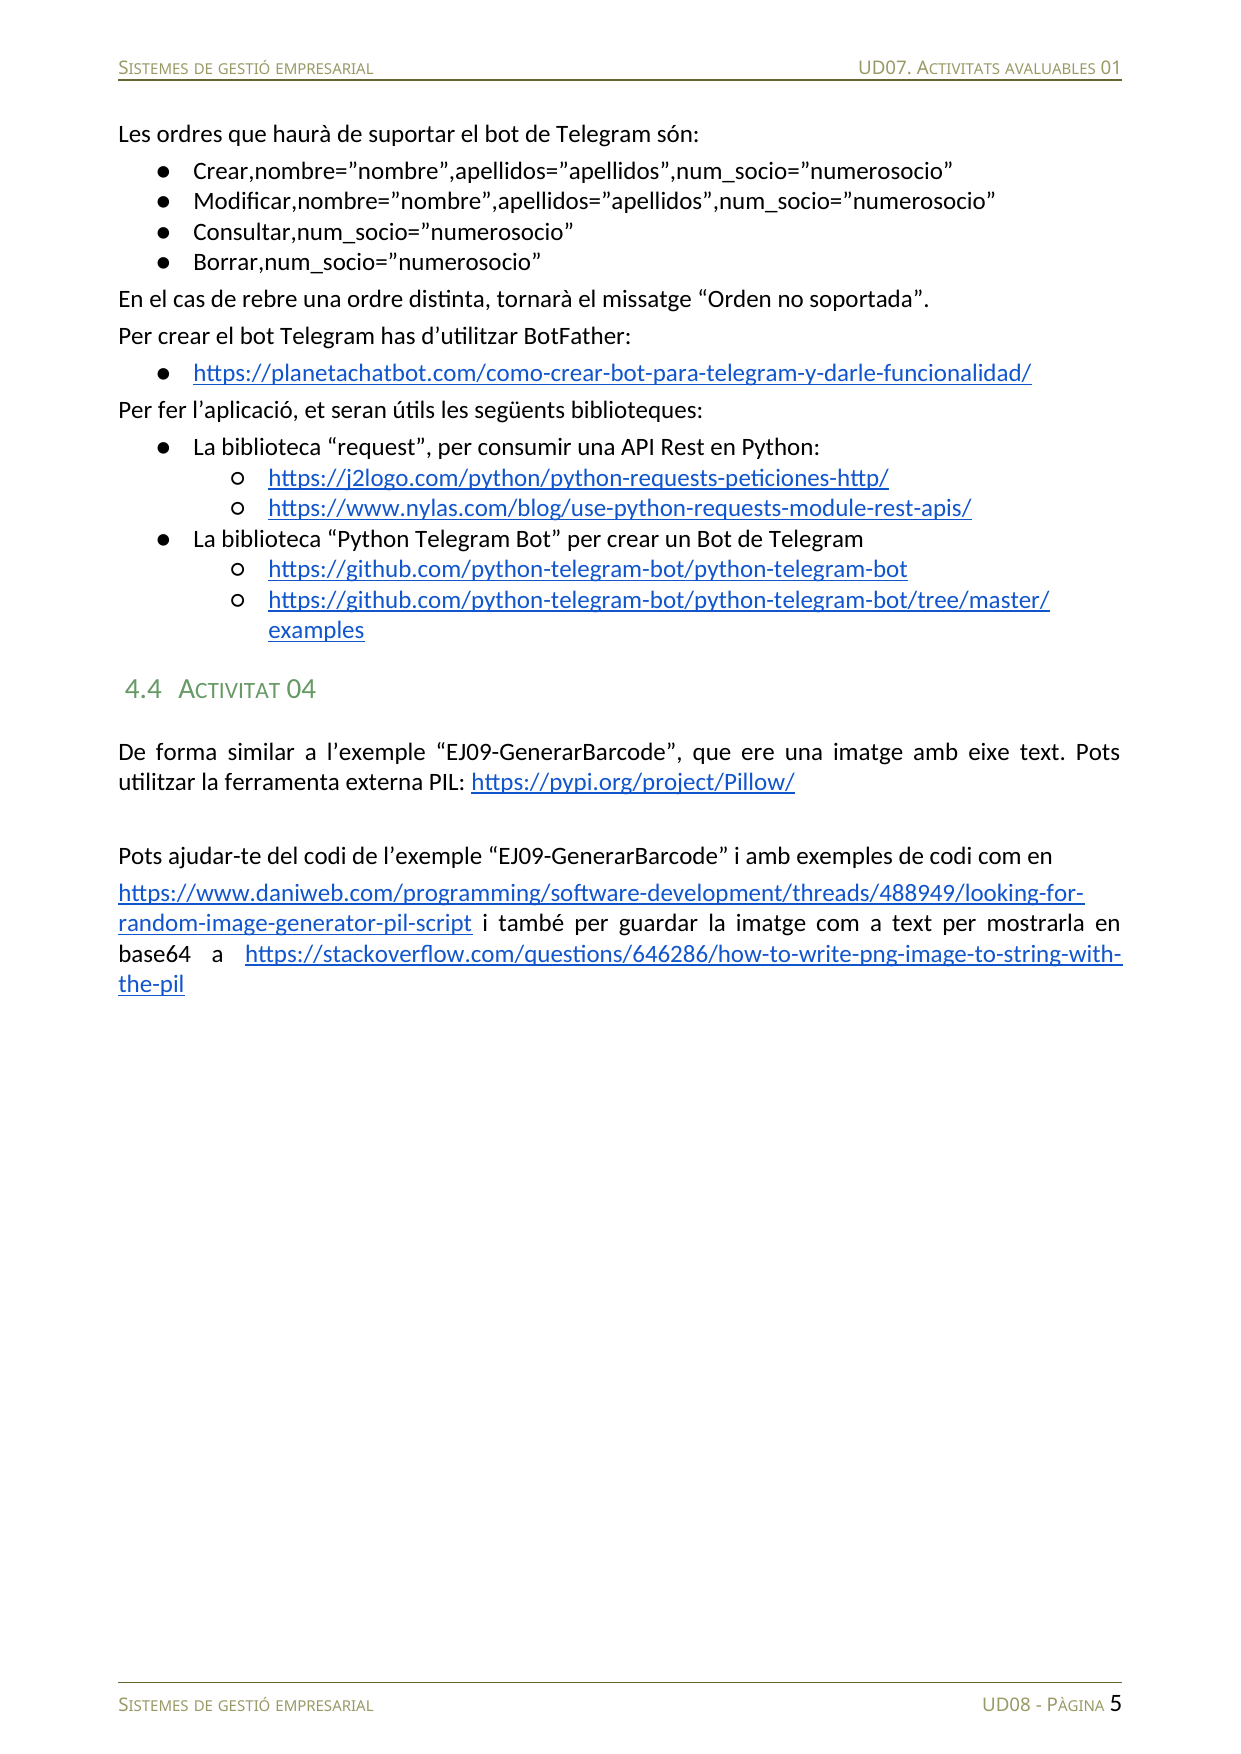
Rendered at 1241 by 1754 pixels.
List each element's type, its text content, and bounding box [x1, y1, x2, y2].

text De forma similar a l’exemple “EJ09-GenerarBarcode”, que ere una imatge amb eixe text. Pots utilitzar la ferramenta externa PIL: https://pypi.org/project/Pillow/ [118, 736, 1122, 797]
list Modificar,nombre=”nombre”,apellidos=”apellidos”,num_socio=”numerosocio” [156, 186, 1122, 216]
list Crear,nombre=”nombre”,apellidos=”apellidos”,num_socio=”numerosocio” [156, 155, 1122, 186]
list https://github.com/python-telegram-bot/python-telegram-bot [231, 553, 1122, 584]
subtitle Activitat 04 [118, 670, 1122, 706]
list https://j2logo.com/python/python-requests-peticiones-http/ [231, 462, 1122, 492]
text Pots ajudar-te del codi de l’exemple “EJ09-GenerarBarcode” i amb exemples de codi com en [118, 840, 1122, 871]
list Consultar,num_socio=”numerosocio” [156, 216, 1122, 247]
text Per crear el bot Telegram has d’utilitzar BotFather: [118, 321, 1122, 351]
list https://www.nylas.com/blog/use-python-requests-module-rest-apis/ [231, 492, 1122, 523]
list https://planetachatbot.com/como-crear-bot-para-telegram-y-darle-funcionalidad/ [156, 357, 1122, 388]
list La biblioteca “request”, per consumir una API Rest en Python: [156, 431, 1122, 462]
list https://github.com/python-telegram-bot/python-telegram-bot/tree/master/examples [231, 584, 1122, 645]
list Borrar,num_socio=”numerosocio” [156, 247, 1122, 277]
text Les ordres que haurà de suportar el bot de Telegram són: [118, 118, 1122, 148]
text Per fer l’aplicació, et seran útils les següents biblioteques: [118, 394, 1122, 425]
text En el cas de rebre una ordre distinta, tornarà el missatge “Orden no soportada”. [118, 283, 1122, 314]
list La biblioteca “Python Telegram Bot” per crear un Bot de Telegram [156, 523, 1122, 553]
text https://www.daniweb.com/programming/software-development/threads/488949/looking-for-random-image-generator-pil-script i també per guardar la imatge com a text per mostrarla en base64 a https://stackoverflow.com/questions/646286/how-to-write-png-image-to-string-with-the-pil [118, 877, 1122, 999]
